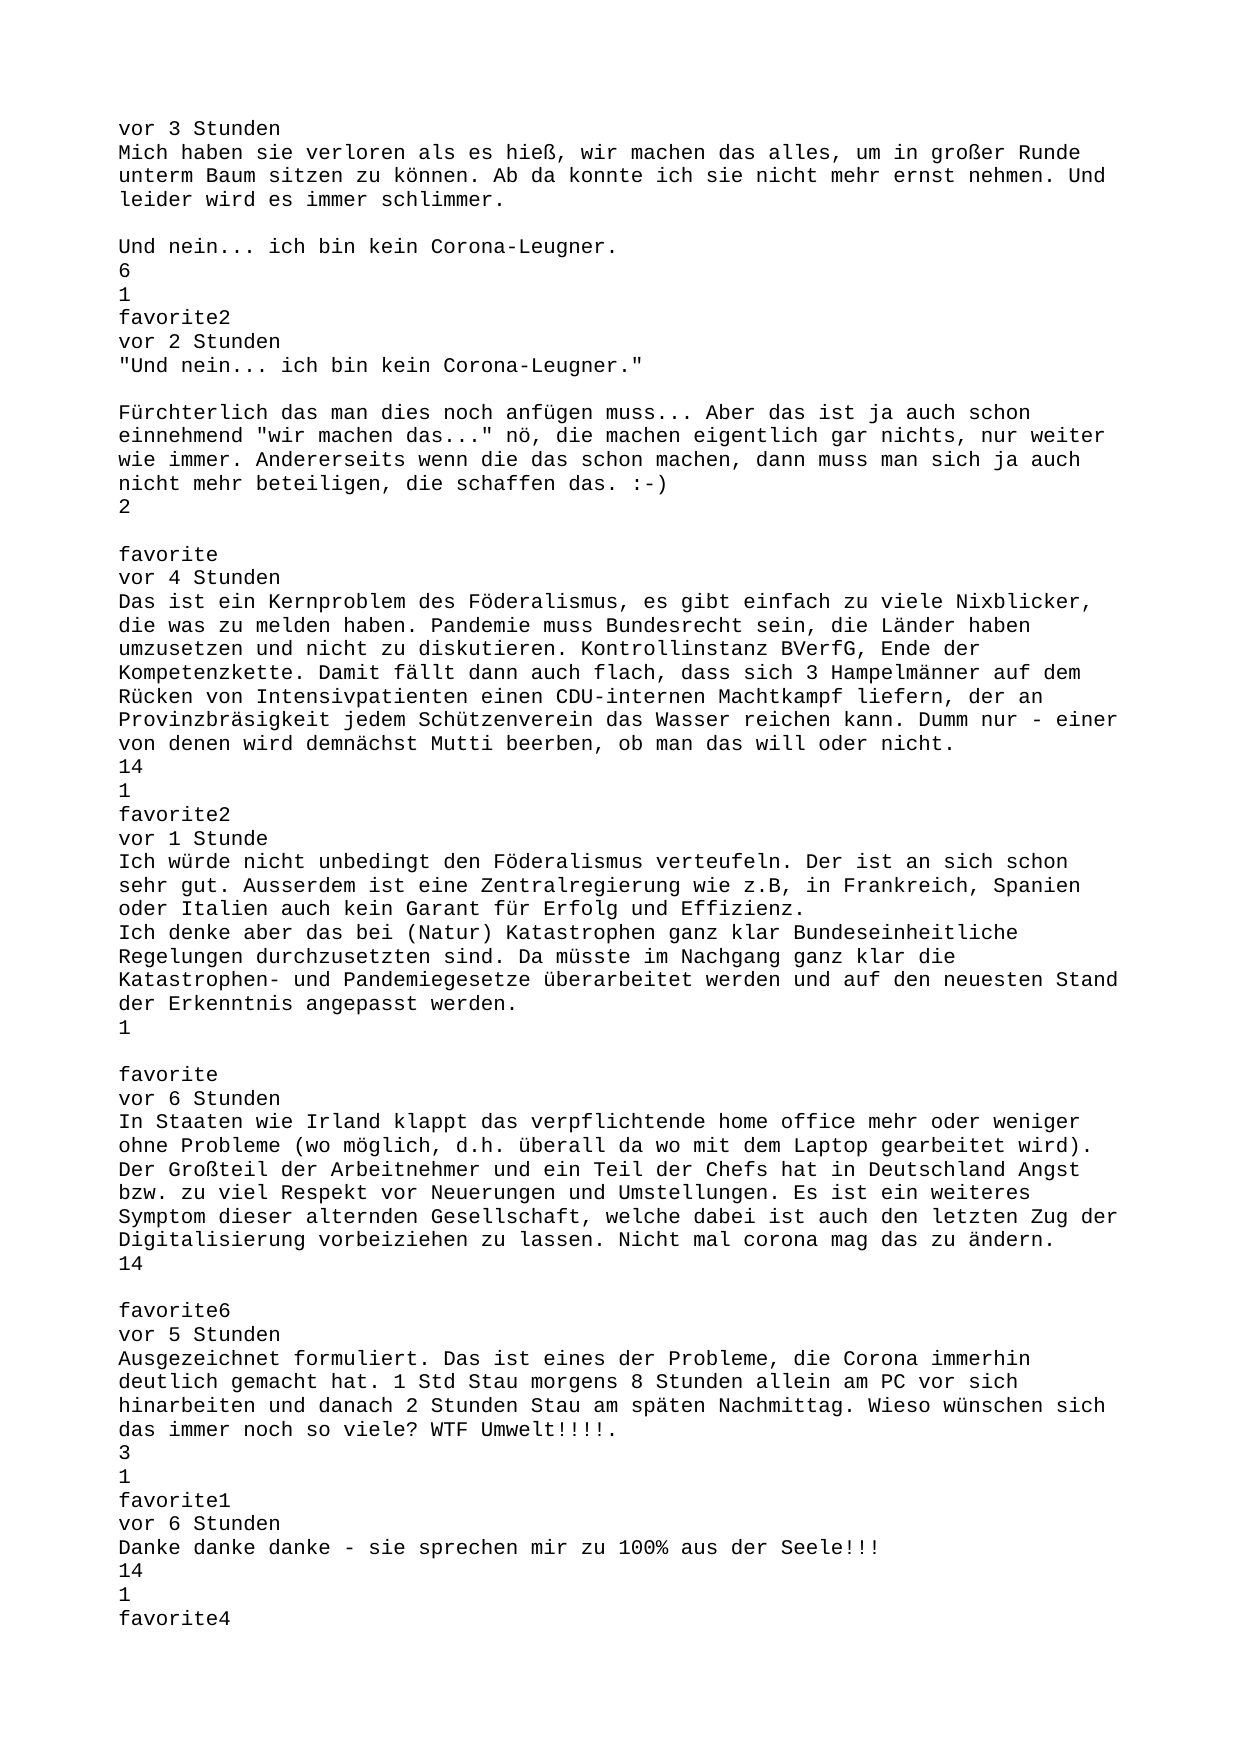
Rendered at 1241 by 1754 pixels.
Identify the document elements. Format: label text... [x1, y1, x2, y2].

text favorite1 [118, 1489, 1122, 1513]
text favorite4 [118, 1608, 1122, 1631]
text favorite6 [118, 1300, 1122, 1324]
text vor 4 Stunden [118, 567, 1122, 591]
text "Und nein... ich bin kein Corona-Leugner." [118, 354, 1122, 378]
text vor 3 Stunden [118, 118, 1122, 142]
text Und nein... ich bin kein Corona-Leugner. [118, 236, 1122, 260]
text 1 [118, 780, 1122, 804]
text 2 [118, 496, 1122, 520]
text 1 [118, 284, 1122, 307]
text vor 5 Stunden [118, 1324, 1122, 1348]
text In Staaten wie Irland klappt das verpflichtende home office mehr oder weniger ohne Probleme (wo möglich, d.h. überall da wo mit dem Laptop gearbeitet wird). Der Großteil der Arbeitnehmer und ein Teil der Chefs hat in Deutschland Angst bzw. zu viel Respekt vor Neuerungen und Umstellungen. Es ist ein weiteres Symptom dieser alternden Gesellschaft, welche dabei ist auch den letzten Zug der Digitalisierung vorbeiziehen zu lassen. Nicht mal corona mag das zu ändern. [118, 1111, 1122, 1253]
text 14 [118, 1561, 1122, 1584]
text favorite2 [118, 307, 1122, 331]
text vor 2 Stunden [118, 331, 1122, 354]
text Ich würde nicht unbedingt den Föderalismus verteufeln. Der ist an sich schon sehr gut. Ausserdem ist eine Zentralregierung wie z.B, in Frankreich, Spanien oder Italien auch kein Garant für Erfolg und Effizienz. [118, 851, 1122, 922]
text vor 6 Stunden [118, 1088, 1122, 1111]
text Ich denke aber das bei (Natur) Katastrophen ganz klar Bundeseinheitliche Regelungen durchzusetzten sind. Da müsste im Nachgang ganz klar die Katastrophen- und Pandemiegesetze überarbeitet werden und auf den neuesten Stand der Erkenntnis angepasst werden. [118, 922, 1122, 1017]
text 1 [118, 1466, 1122, 1489]
text vor 1 Stunde [118, 827, 1122, 851]
text 1 [118, 1584, 1122, 1608]
text favorite [118, 544, 1122, 567]
text Fürchterlich das man dies noch anfügen muss... Aber das ist ja auch schon einnehmend "wir machen das..." nö, die machen eigentlich gar nichts, nur weiter wie immer. Andererseits wenn die das schon machen, dann muss man sich ja auch nicht mehr beteiligen, die schaffen das. :-) [118, 402, 1122, 496]
text 1 [118, 1017, 1122, 1040]
text 14 [118, 757, 1122, 780]
text Mich haben sie verloren als es hieß, wir machen das alles, um in großer Runde unterm Baum sitzen zu können. Ab da konnte ich sie nicht mehr ernst nehmen. Und leider wird es immer schlimmer. [118, 142, 1122, 213]
text Danke danke danke - sie sprechen mir zu 100% aus der Seele!!! [118, 1537, 1122, 1561]
text 6 [118, 260, 1122, 284]
text favorite2 [118, 804, 1122, 827]
text 3 [118, 1442, 1122, 1466]
text 14 [118, 1253, 1122, 1277]
text favorite [118, 1064, 1122, 1088]
text Ausgezeichnet formuliert. Das ist eines der Probleme, die Corona immerhin deutlich gemacht hat. 1 Std Stau morgens 8 Stunden allein am PC vor sich hinarbeiten und danach 2 Stunden Stau am späten Nachmittag. Wieso wünschen sich das immer noch so viele? WTF Umwelt!!!!. [118, 1348, 1122, 1442]
text Das ist ein Kernproblem des Föderalismus, es gibt einfach zu viele Nixblicker, die was zu melden haben. Pandemie muss Bundesrecht sein, die Länder haben umzusetzen und nicht zu diskutieren. Kontrollinstanz BVerfG, Ende der Kompetenzkette. Damit fällt dann auch flach, dass sich 3 Hampelmänner auf dem Rücken von Intensivpatienten einen CDU-internen Machtkampf liefern, der an Provinzbräsigkeit jedem Schützenverein das Wasser reichen kann. Dumm nur - einer von denen wird demnächst Mutti beerben, ob man das will oder nicht. [118, 591, 1122, 757]
text vor 6 Stunden [118, 1513, 1122, 1537]
